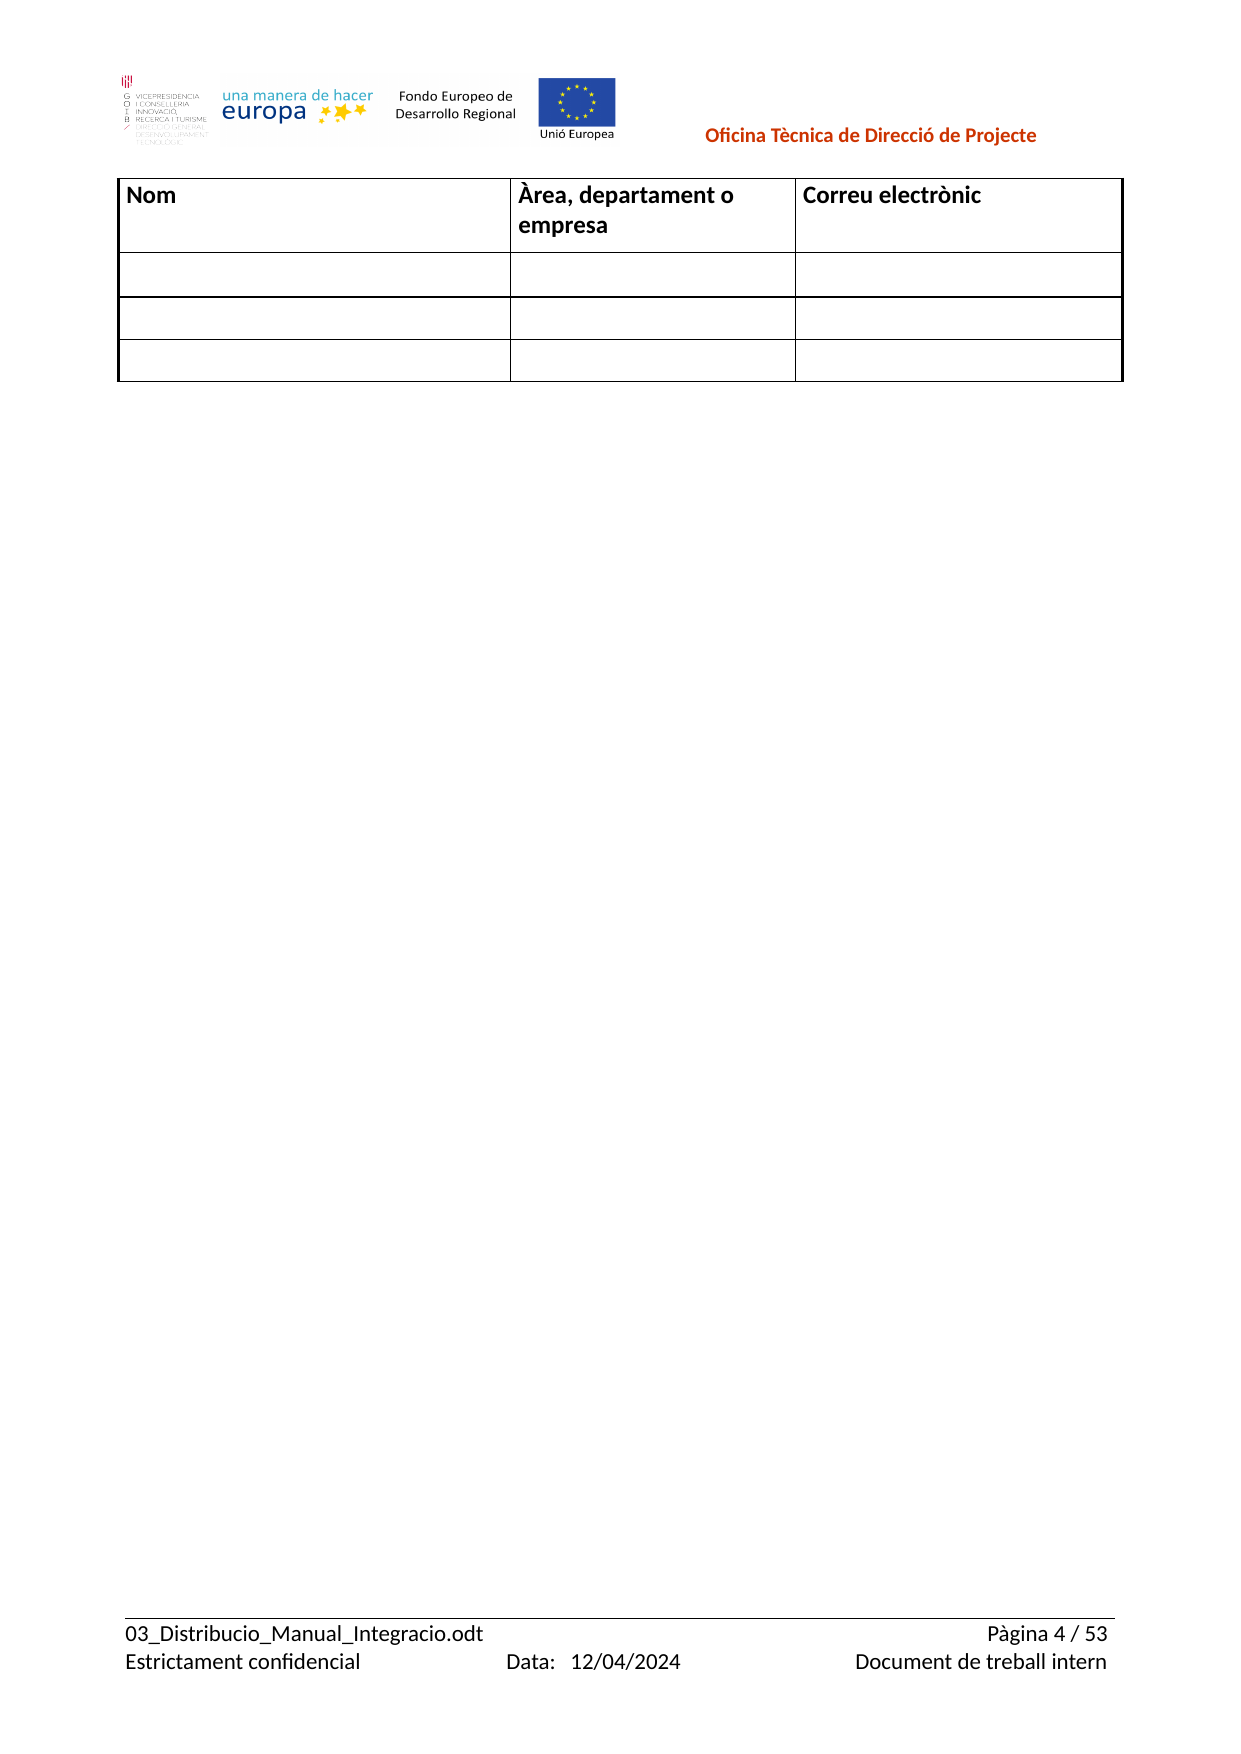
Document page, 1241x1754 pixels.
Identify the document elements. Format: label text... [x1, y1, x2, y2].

picture [219, 73, 621, 147]
table_cell [796, 298, 1121, 338]
table_cell Àrea, departament o empresa [511, 179, 795, 252]
table_cell [120, 253, 510, 296]
table_cell [511, 340, 795, 381]
table_cell [796, 340, 1121, 381]
table_cell [120, 298, 510, 338]
table_cell [796, 253, 1121, 296]
table_cell Nom [120, 179, 510, 252]
table_cell Correu electrònic [796, 179, 1121, 252]
table_cell [120, 340, 510, 381]
table_cell [511, 298, 795, 338]
picture [118, 73, 213, 147]
table_cell [511, 253, 795, 296]
